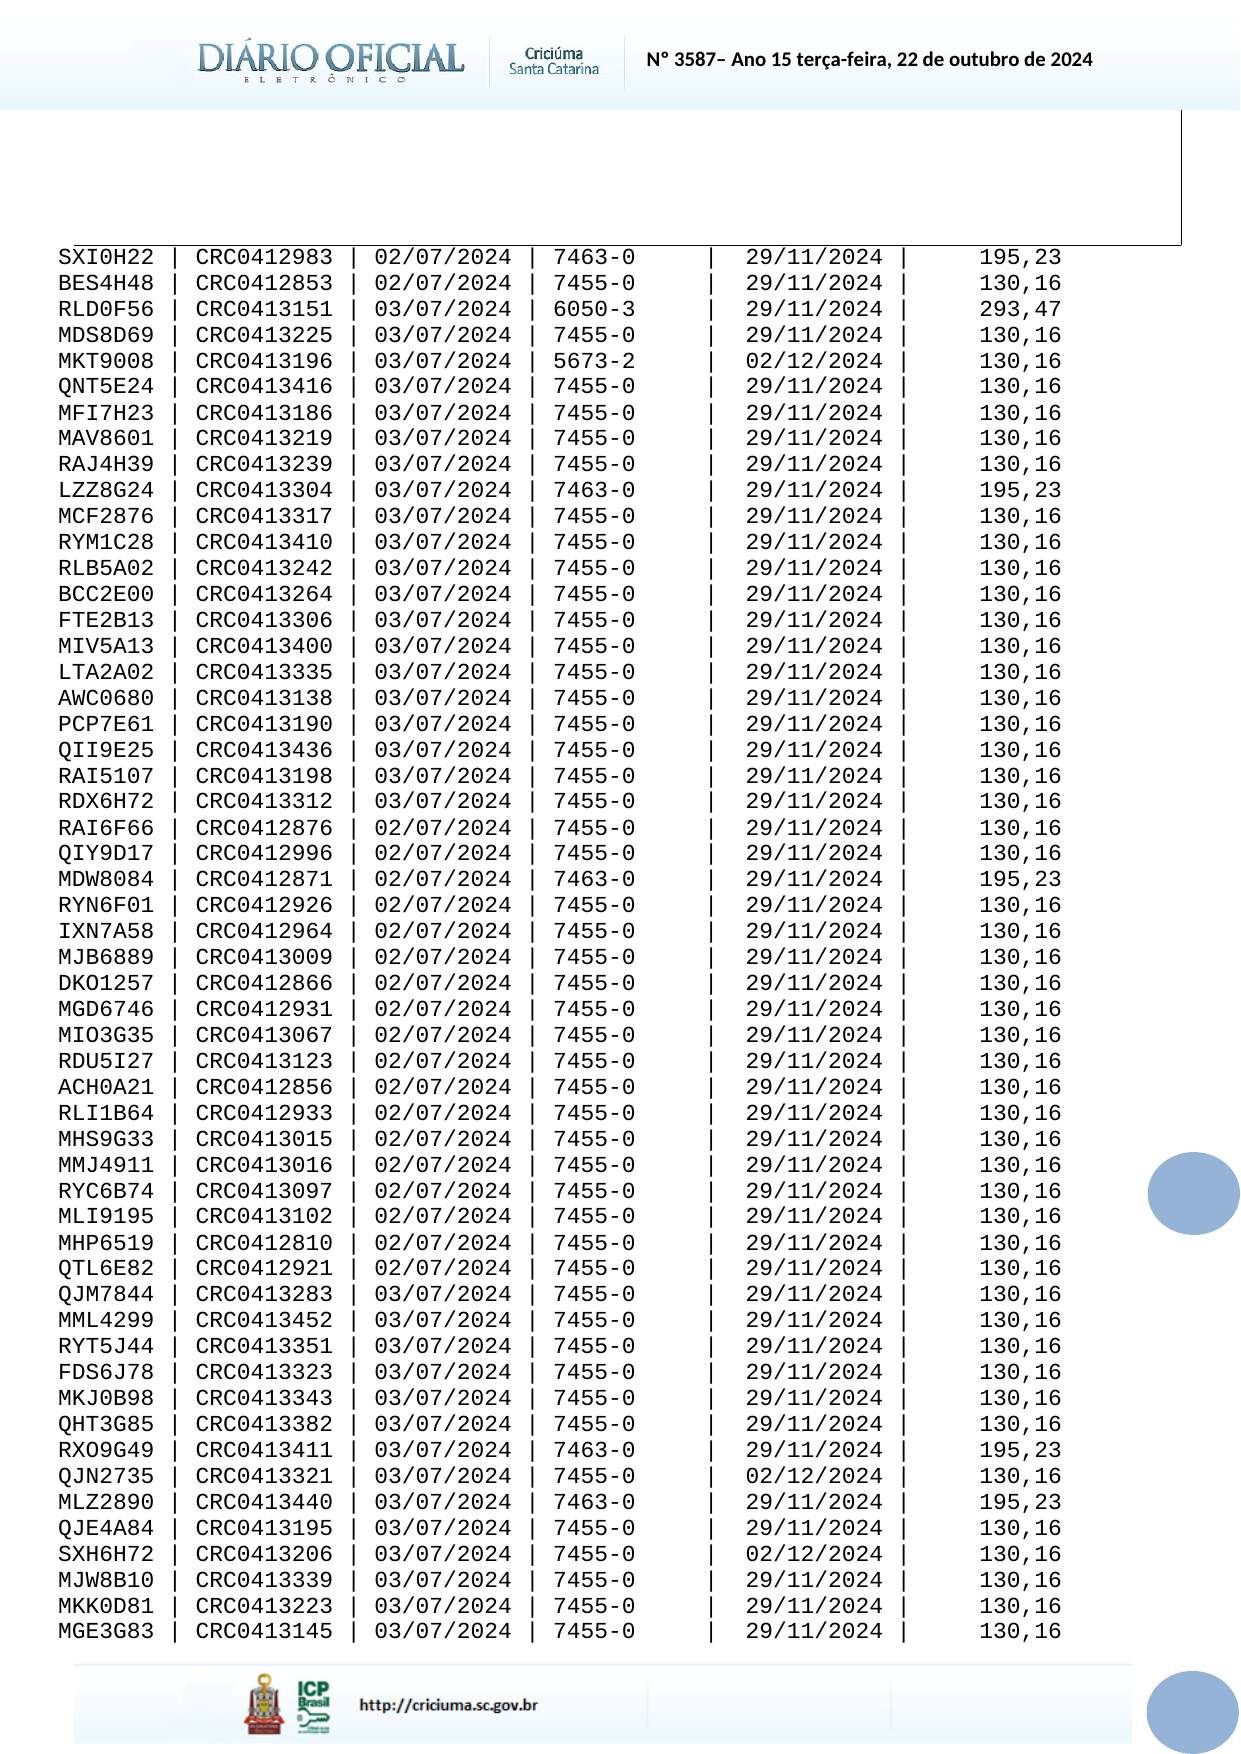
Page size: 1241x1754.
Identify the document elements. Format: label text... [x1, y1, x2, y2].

text MKT9008 | CRC0413196 | 03/07/2024 | 5673-2 | 02/12/2024 | 130,16 [44, 349, 1181, 375]
text FDS6J78 | CRC0413323 | 03/07/2024 | 7455-0 | 29/11/2024 | 130,16 [44, 1361, 1181, 1386]
text ACH0A21 | CRC0412856 | 02/07/2024 | 7455-0 | 29/11/2024 | 130,16 [44, 1075, 1181, 1101]
text MKK0D81 | CRC0413223 | 03/07/2024 | 7455-0 | 29/11/2024 | 130,16 [44, 1594, 1181, 1620]
text MGE3G83 | CRC0413145 | 03/07/2024 | 7455-0 | 29/11/2024 | 130,16 [44, 1620, 1181, 1646]
text PCP7E61 | CRC0413190 | 03/07/2024 | 7455-0 | 29/11/2024 | 130,16 [44, 712, 1181, 738]
text MGD6746 | CRC0412931 | 02/07/2024 | 7455-0 | 29/11/2024 | 130,16 [44, 997, 1181, 1023]
text RAI5107 | CRC0413198 | 03/07/2024 | 7455-0 | 29/11/2024 | 130,16 [44, 764, 1181, 790]
text QNT5E24 | CRC0413416 | 03/07/2024 | 7455-0 | 29/11/2024 | 130,16 [44, 375, 1181, 401]
text MIV5A13 | CRC0413400 | 03/07/2024 | 7455-0 | 29/11/2024 | 130,16 [44, 634, 1181, 660]
text BCC2E00 | CRC0413264 | 03/07/2024 | 7455-0 | 29/11/2024 | 130,16 [44, 582, 1181, 608]
text RDU5I27 | CRC0413123 | 02/07/2024 | 7455-0 | 29/11/2024 | 130,16 [44, 1049, 1181, 1075]
text IXN7A58 | CRC0412964 | 02/07/2024 | 7455-0 | 29/11/2024 | 130,16 [44, 919, 1181, 946]
text MDW8084 | CRC0412871 | 02/07/2024 | 7463-0 | 29/11/2024 | 195,23 [44, 868, 1181, 894]
text QHT3G85 | CRC0413382 | 03/07/2024 | 7455-0 | 29/11/2024 | 130,16 [44, 1412, 1181, 1438]
text RAI6F66 | CRC0412876 | 02/07/2024 | 7455-0 | 29/11/2024 | 130,16 [44, 816, 1181, 842]
text MFI7H23 | CRC0413186 | 03/07/2024 | 7455-0 | 29/11/2024 | 130,16 [44, 401, 1181, 427]
text SXI0H22 | CRC0412983 | 02/07/2024 | 7463-0 | 29/11/2024 | 195,23 [44, 245, 1181, 271]
text RLB5A02 | CRC0413242 | 03/07/2024 | 7455-0 | 29/11/2024 | 130,16 [44, 556, 1181, 582]
text DKO1257 | CRC0412866 | 02/07/2024 | 7455-0 | 29/11/2024 | 130,16 [44, 971, 1181, 997]
text MJB6889 | CRC0413009 | 02/07/2024 | 7455-0 | 29/11/2024 | 130,16 [44, 946, 1181, 971]
text QIY9D17 | CRC0412996 | 02/07/2024 | 7455-0 | 29/11/2024 | 130,16 [44, 842, 1181, 868]
text MIO3G35 | CRC0413067 | 02/07/2024 | 7455-0 | 29/11/2024 | 130,16 [44, 1023, 1181, 1049]
text SXH6H72 | CRC0413206 | 03/07/2024 | 7455-0 | 02/12/2024 | 130,16 [44, 1542, 1181, 1568]
text MAV8601 | CRC0413219 | 03/07/2024 | 7455-0 | 29/11/2024 | 130,16 [44, 427, 1181, 453]
text FTE2B13 | CRC0413306 | 03/07/2024 | 7455-0 | 29/11/2024 | 130,16 [44, 608, 1181, 634]
text LTA2A02 | CRC0413335 | 03/07/2024 | 7455-0 | 29/11/2024 | 130,16 [44, 660, 1181, 686]
text MHS9G33 | CRC0413015 | 02/07/2024 | 7455-0 | 29/11/2024 | 130,16 [44, 1127, 1181, 1153]
text MLI9195 | CRC0413102 | 02/07/2024 | 7455-0 | 29/11/2024 | 130,16 [44, 1205, 1171, 1231]
text BES4H48 | CRC0412853 | 02/07/2024 | 7455-0 | 29/11/2024 | 130,16 [44, 271, 1181, 297]
text LZZ8G24 | CRC0413304 | 03/07/2024 | 7463-0 | 29/11/2024 | 195,23 [44, 479, 1181, 504]
text MHP6519 | CRC0412810 | 02/07/2024 | 7455-0 | 29/11/2024 | 130,16 [44, 1231, 1181, 1257]
text RAJ4H39 | CRC0413239 | 03/07/2024 | 7455-0 | 29/11/2024 | 130,16 [44, 453, 1181, 479]
text QJN2735 | CRC0413321 | 03/07/2024 | 7455-0 | 02/12/2024 | 130,16 [44, 1464, 1181, 1490]
text AWC0680 | CRC0413138 | 03/07/2024 | 7455-0 | 29/11/2024 | 130,16 [44, 686, 1181, 712]
text MML4299 | CRC0413452 | 03/07/2024 | 7455-0 | 29/11/2024 | 130,16 [44, 1309, 1181, 1334]
text MMJ4911 | CRC0413016 | 02/07/2024 | 7455-0 | 29/11/2024 | 130,16 [44, 1153, 1180, 1179]
text RYM1C28 | CRC0413410 | 03/07/2024 | 7455-0 | 29/11/2024 | 130,16 [44, 531, 1181, 556]
text RLI1B64 | CRC0412933 | 02/07/2024 | 7455-0 | 29/11/2024 | 130,16 [44, 1101, 1181, 1127]
text QJE4A84 | CRC0413195 | 03/07/2024 | 7455-0 | 29/11/2024 | 130,16 [44, 1516, 1181, 1542]
text MJW8B10 | CRC0413339 | 03/07/2024 | 7455-0 | 29/11/2024 | 130,16 [44, 1568, 1181, 1594]
text RYC6B74 | CRC0413097 | 02/07/2024 | 7455-0 | 29/11/2024 | 130,16 [44, 1179, 1150, 1205]
text MCF2876 | CRC0413317 | 03/07/2024 | 7455-0 | 29/11/2024 | 130,16 [44, 504, 1181, 531]
text RYN6F01 | CRC0412926 | 02/07/2024 | 7455-0 | 29/11/2024 | 130,16 [44, 894, 1181, 919]
text QII9E25 | CRC0413436 | 03/07/2024 | 7455-0 | 29/11/2024 | 130,16 [44, 738, 1181, 764]
text MKJ0B98 | CRC0413343 | 03/07/2024 | 7455-0 | 29/11/2024 | 130,16 [44, 1386, 1181, 1412]
text MLZ2890 | CRC0413440 | 03/07/2024 | 7463-0 | 29/11/2024 | 195,23 [44, 1490, 1181, 1516]
text RYT5J44 | CRC0413351 | 03/07/2024 | 7455-0 | 29/11/2024 | 130,16 [44, 1334, 1181, 1361]
text RLD0F56 | CRC0413151 | 03/07/2024 | 6050-3 | 29/11/2024 | 293,47 [44, 297, 1181, 323]
text QJM7844 | CRC0413283 | 03/07/2024 | 7455-0 | 29/11/2024 | 130,16 [44, 1283, 1181, 1309]
text RDX6H72 | CRC0413312 | 03/07/2024 | 7455-0 | 29/11/2024 | 130,16 [44, 790, 1181, 816]
text MDS8D69 | CRC0413225 | 03/07/2024 | 7455-0 | 29/11/2024 | 130,16 [44, 323, 1181, 349]
text QTL6E82 | CRC0412921 | 02/07/2024 | 7455-0 | 29/11/2024 | 130,16 [44, 1257, 1181, 1283]
text RXO9G49 | CRC0413411 | 03/07/2024 | 7463-0 | 29/11/2024 | 195,23 [44, 1438, 1181, 1464]
